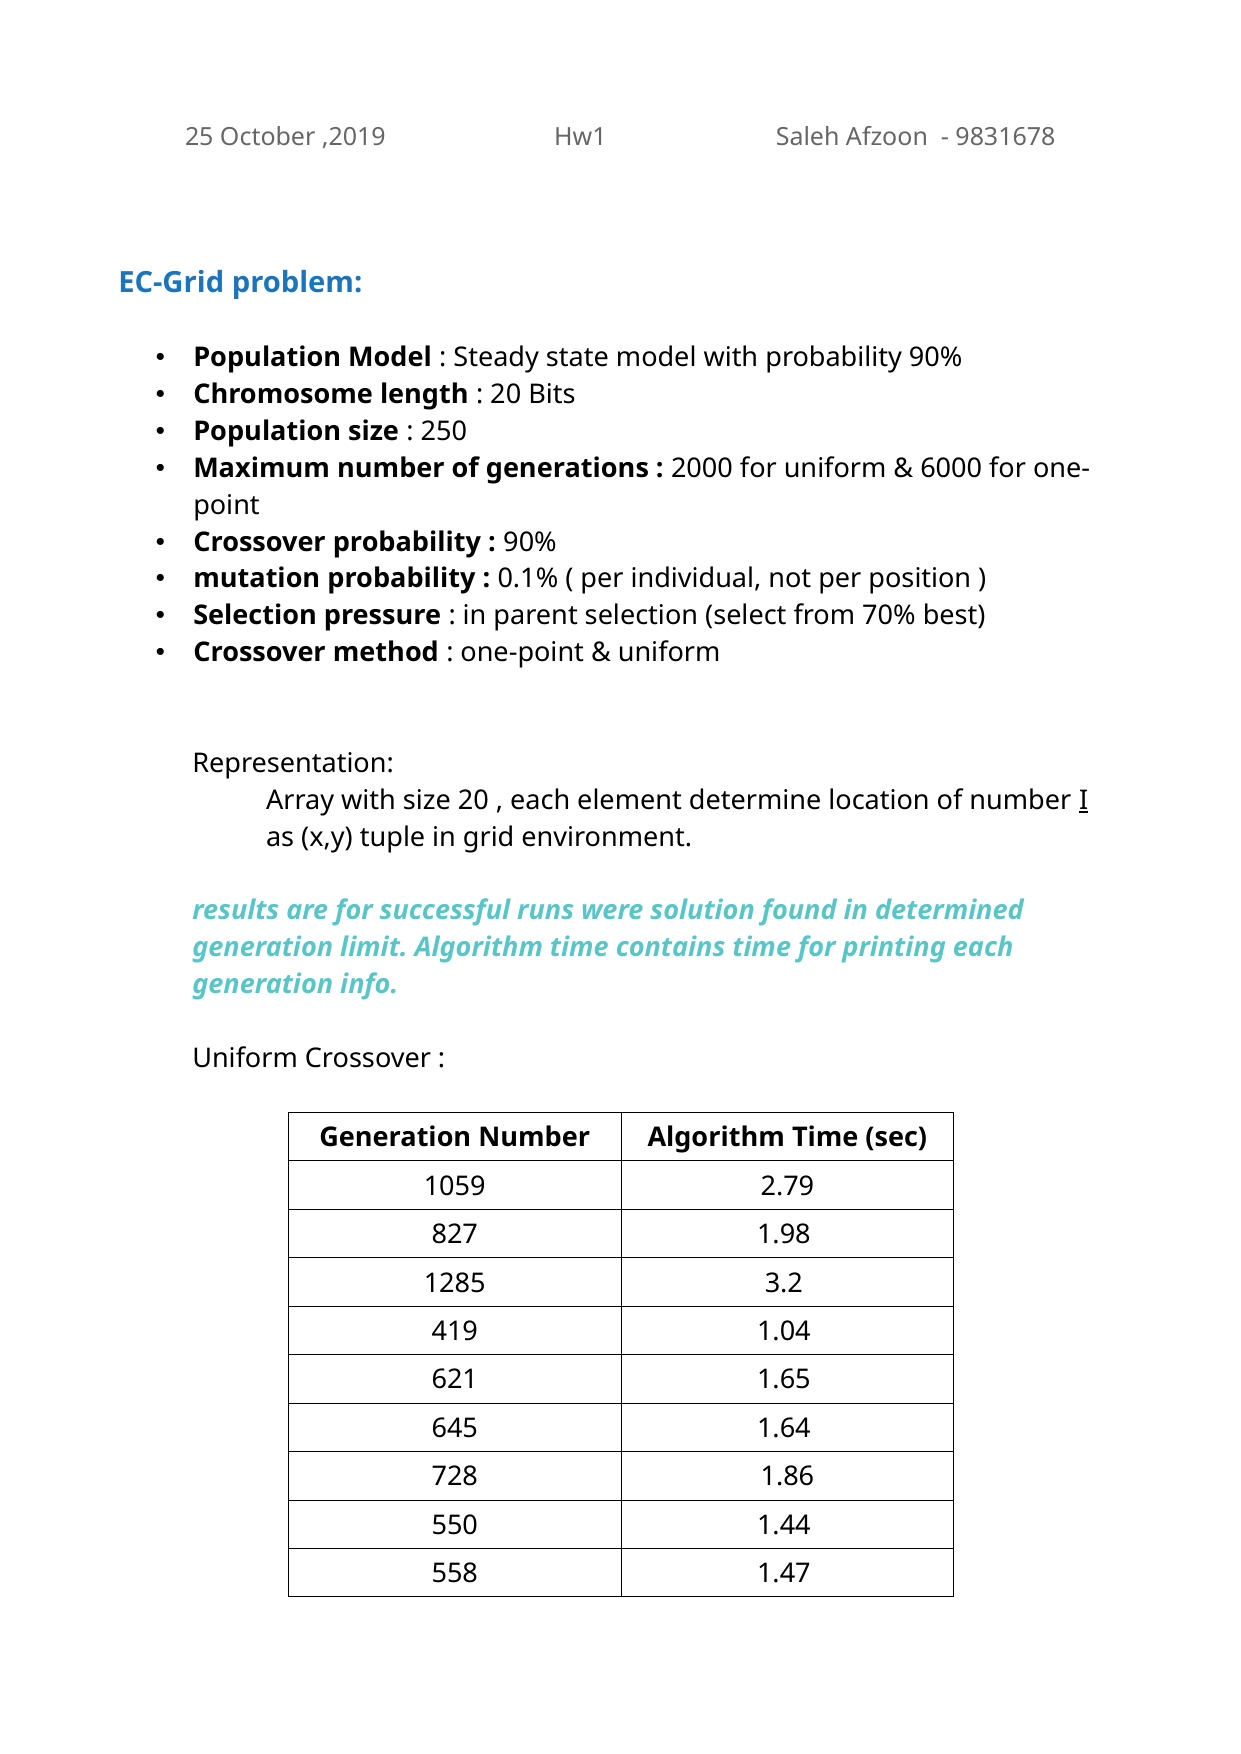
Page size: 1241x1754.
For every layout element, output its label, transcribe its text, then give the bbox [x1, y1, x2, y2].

text Representation: [118, 743, 1122, 780]
text results are for successful runs were solution found in determined generation limit. Algorithm time contains time for printing each generation info. [118, 891, 1122, 1001]
table_cell 1.65 [622, 1355, 953, 1403]
table_cell 728 [289, 1452, 621, 1499]
table_cell 419 [289, 1307, 621, 1354]
list Population size : 250 [156, 411, 1122, 448]
list Chromosome length : 20 Bits [156, 374, 1122, 411]
list Selection pressure : in parent selection (select from 70% best) [156, 596, 1122, 633]
table_cell 1.04 [622, 1307, 953, 1354]
text Uniform Crossover : [118, 1038, 1122, 1075]
table_cell 645 [289, 1404, 621, 1451]
table_cell 3.2 [622, 1258, 953, 1306]
table_header Generation Number [289, 1113, 621, 1160]
list Population Model : Steady state model with probability 90% [156, 338, 1122, 374]
list Crossover probability : 90% [156, 522, 1122, 559]
list Crossover method : one-point & uniform [156, 633, 1122, 669]
table_header Algorithm Time (sec) [622, 1113, 953, 1160]
table_cell 1059 [289, 1161, 621, 1209]
table_cell 1.47 [622, 1549, 953, 1596]
text Array with size 20 , each element determine location of number I as (x,y) tuple in grid environment. [118, 780, 1122, 854]
table_cell 827 [289, 1210, 621, 1257]
table_cell 558 [289, 1549, 621, 1596]
table_cell 1.64 [622, 1404, 953, 1451]
list mutation probability : 0.1% ( per individual, not per position ) [156, 559, 1122, 596]
text EC-Grid problem: [118, 261, 1122, 301]
table_cell 621 [289, 1355, 621, 1403]
list Maximum number of generations : 2000 for uniform & 6000 for one-point [156, 448, 1122, 522]
table_cell 2.79 [622, 1161, 953, 1209]
table_cell 550 [289, 1501, 621, 1548]
table_cell 1.44 [622, 1501, 953, 1548]
table_cell 1.86 [622, 1452, 953, 1499]
table_cell 1.98 [622, 1210, 953, 1257]
table_cell 1285 [289, 1258, 621, 1306]
